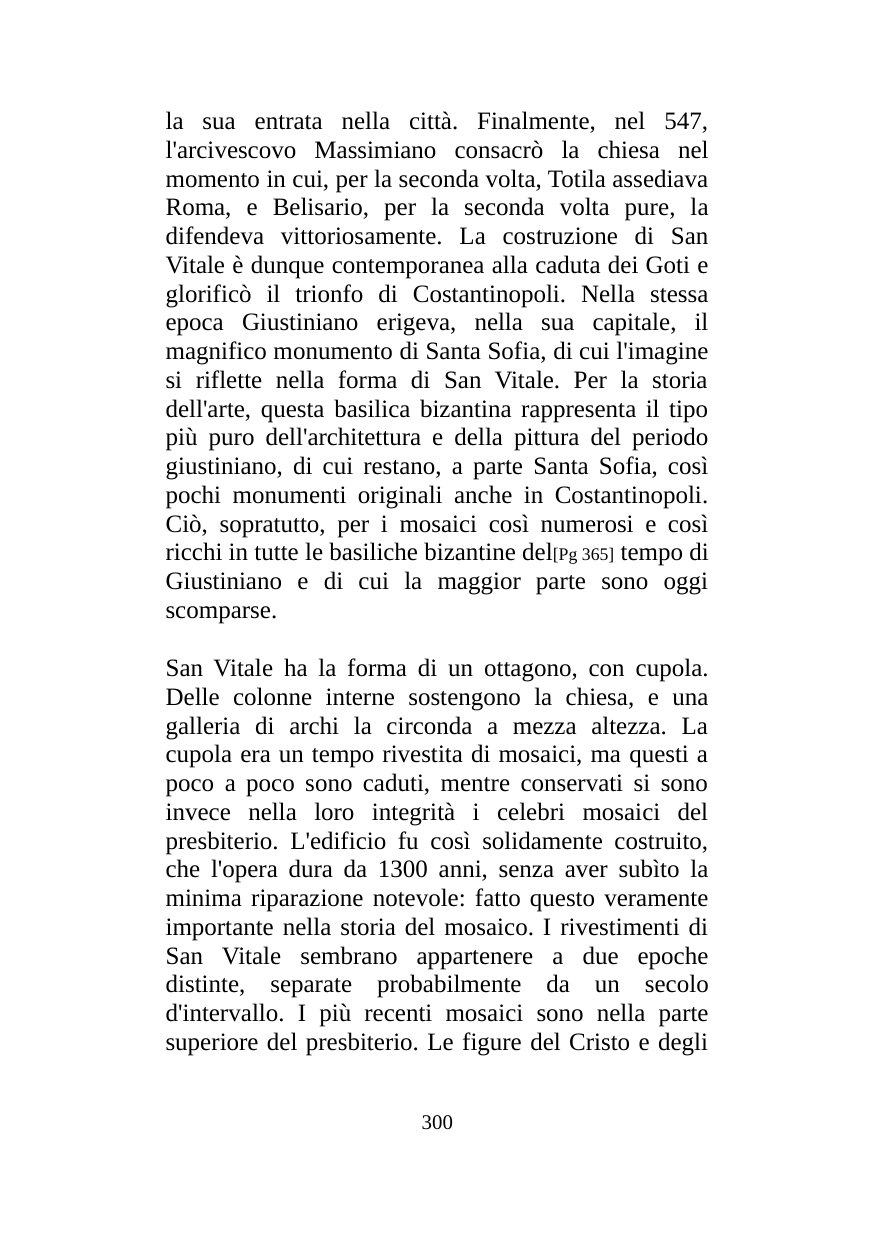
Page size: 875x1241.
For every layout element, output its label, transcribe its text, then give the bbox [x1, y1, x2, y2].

text San Vitale ha la forma di un ottagono, con cupola. Delle colonne interne sostengono la chiesa, e una galleria di archi la circonda a mezza altezza. La cupola era un tempo rivestita di mosaici, ma questi a poco a poco sono caduti, mentre conservati si sono invece nella loro integrità i celebri mosaici del presbiterio. L'edificio fu così solidamente costruito, che l'opera dura da 1300 anni, senza aver subìto la minima riparazione notevole: fatto questo veramente importante nella storia del mosaico. I rivestimenti di San Vitale sembrano appartenere a due epoche distinte, separate probabilmente da un secolo d'intervallo. I più recenti mosaici sono nella parte superiore del presbiterio. Le figure del Cristo e degli [165, 653, 709, 1056]
text la sua entrata nella città. Finalmente, nel 547, l'arcivescovo Massimiano consacrò la chiesa nel momento in cui, per la seconda volta, Totila assediava Roma, e Belisario, per la seconda volta pure, la difendeva vittoriosamente. La costruzione di San Vitale è dunque contemporanea alla caduta dei Goti e glorificò il trionfo di Costantinopoli. Nella stessa epoca Giustiniano erigeva, nella sua capitale, il magnifico monumento di Santa Sofia, di cui l'imagine si riflette nella forma di San Vitale. Per la storia dell'arte, questa basilica bizantina rappresenta il tipo più puro dell'architettura e della pittura del periodo giustiniano, di cui restano, a parte Santa Sofia, così pochi monumenti originali anche in Costantinopoli. Ciò, sopratutto, per i mosaici così numerosi e così ricchi in tutte le basiliche bizantine del[Pg 365] tempo di Giustiniano e di cui la maggior parte sono oggi scomparse. [165, 106, 709, 624]
